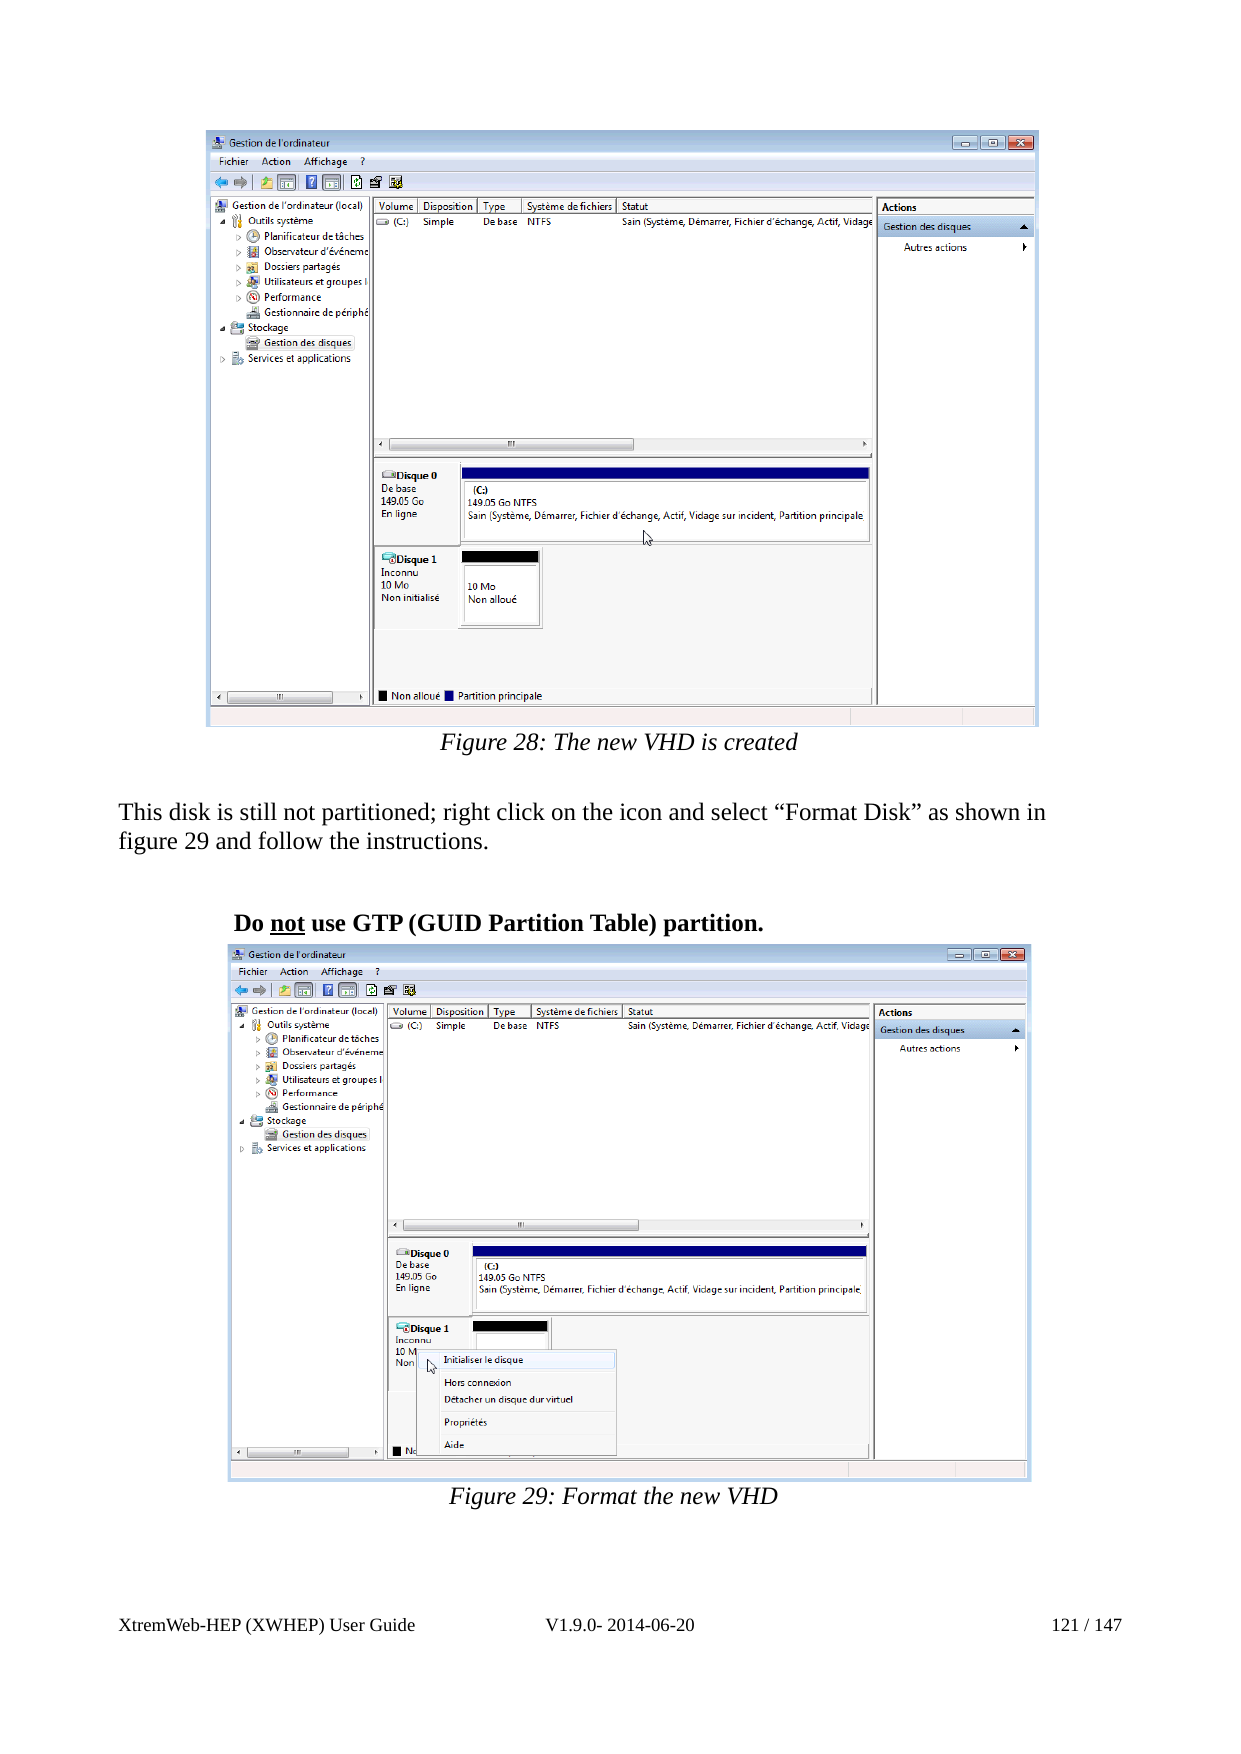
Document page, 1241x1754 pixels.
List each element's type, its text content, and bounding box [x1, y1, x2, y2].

text Figure 28: The new VHD is created [118, 724, 1122, 756]
text This disk is still not partitioned; right click on the icon and select “Format Disk” as shown in figure 29 and follow the instructions. [118, 797, 1122, 854]
text Figure 29: Format the new VHD [242, 1482, 987, 1510]
picture [205, 130, 1039, 727]
picture [227, 944, 1032, 1482]
text Do not use GTP (GUID Partition Table) partition. [233, 908, 1004, 937]
